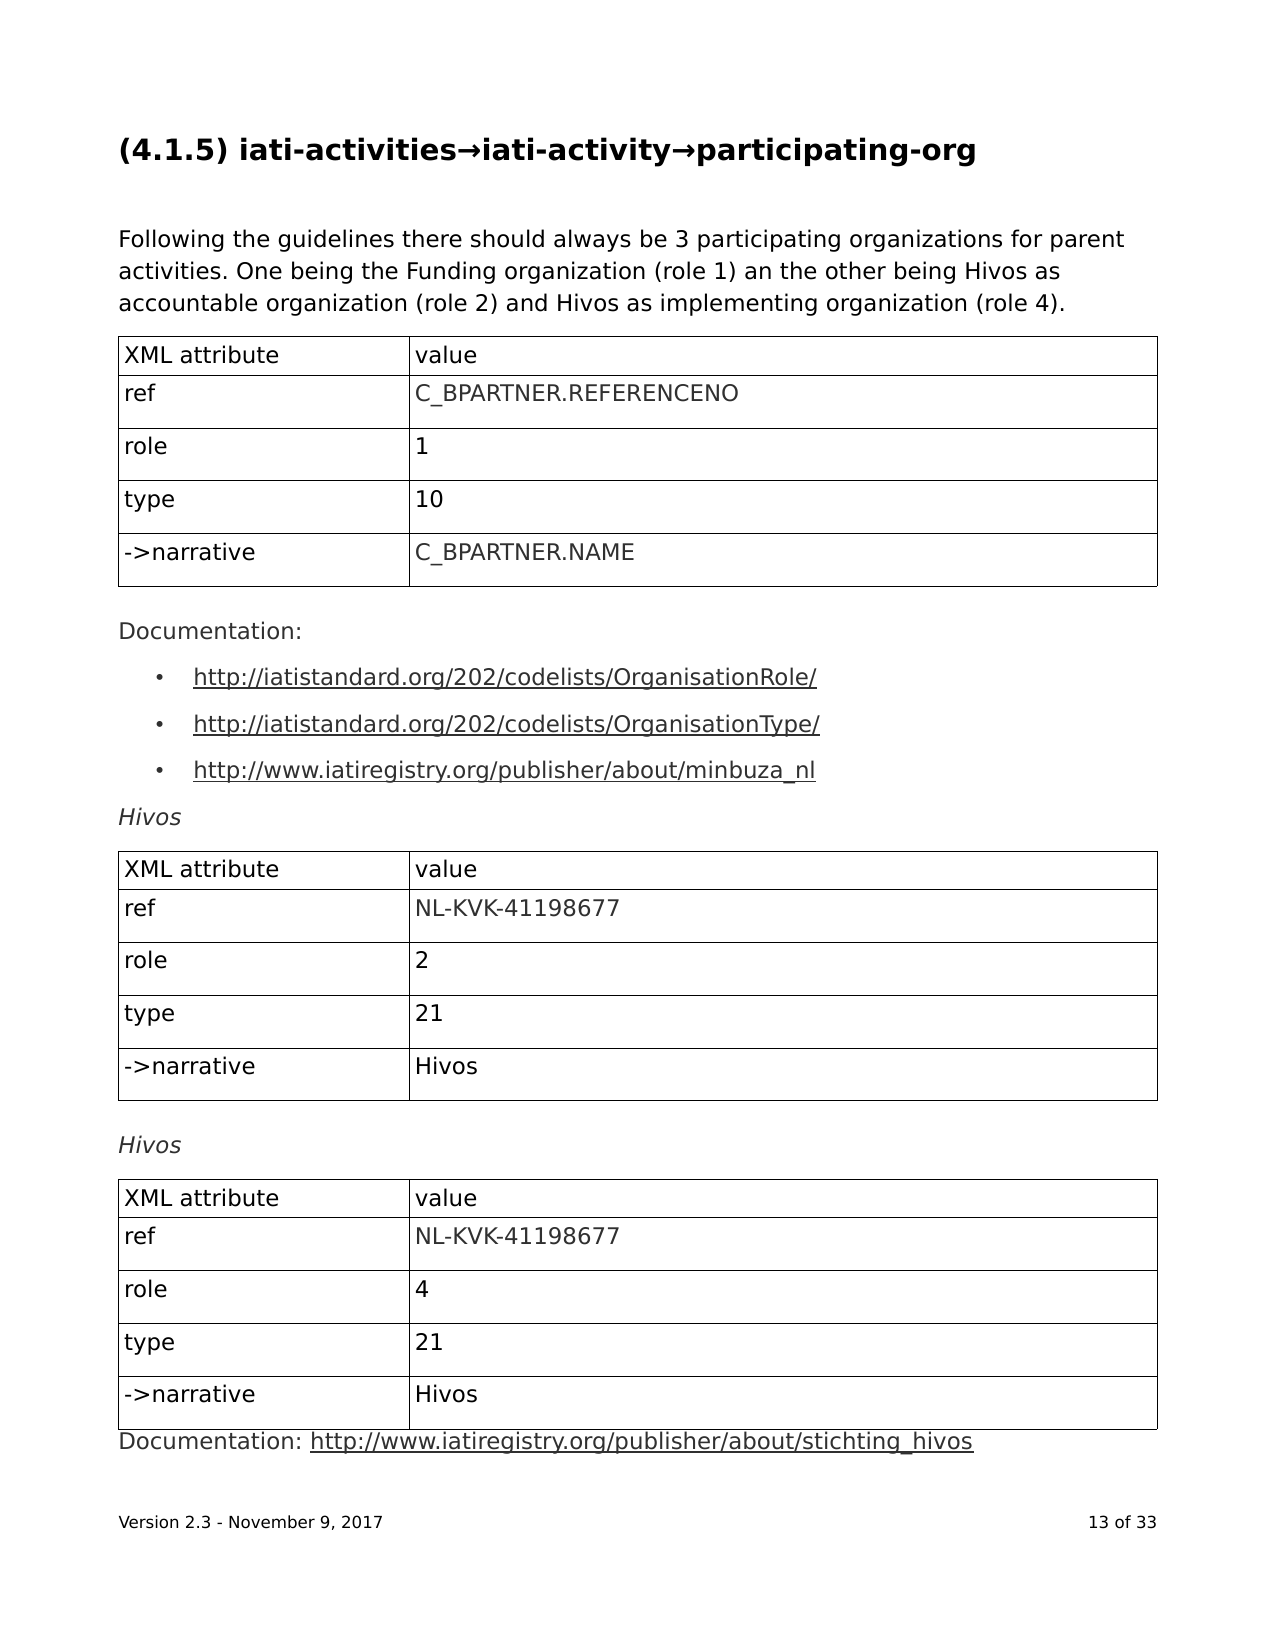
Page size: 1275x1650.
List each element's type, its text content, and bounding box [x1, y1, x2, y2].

table_cell C_BPARTNER.REFERENCENO [410, 376, 1157, 427]
subtitle (4.1.5) iati-activities→iati-activity→participating-org [118, 133, 1157, 167]
table_cell ->narrative [119, 1049, 409, 1100]
table_cell 4 [410, 1271, 1157, 1323]
table_cell role [119, 429, 409, 480]
table_cell ref [119, 890, 409, 942]
table_cell type [119, 481, 409, 533]
table_cell ->narrative [119, 534, 409, 586]
table_cell Hivos [410, 1049, 1157, 1100]
text Hivos [118, 1101, 1157, 1159]
table_cell 10 [410, 481, 1157, 533]
table_cell type [119, 1324, 409, 1376]
table_cell ->narrative [119, 1377, 409, 1428]
table_header XML attribute [119, 337, 409, 375]
table_cell NL-KVK-41198677 [410, 890, 1157, 942]
list http://iatistandard.org/202/codelists/OrganisationRole/ [156, 664, 1157, 691]
table_cell NL-KVK-41198677 [410, 1218, 1157, 1270]
table_header value [410, 1180, 1157, 1217]
text Following the guidelines there should always be 3 participating organizations for parent activities. One being the Funding organization (role 1) an the other being Hivos as accountable organization (role 2) and Hivos as implementing organization (role 4). [118, 226, 1157, 317]
table_header value [410, 852, 1157, 889]
table_header value [410, 337, 1157, 375]
table_cell 1 [410, 429, 1157, 480]
table_cell 21 [410, 996, 1157, 1047]
list http://www.iatiregistry.org/publisher/about/minbuza_nl [156, 758, 1157, 784]
table_cell ref [119, 1218, 409, 1270]
table_cell ref [119, 376, 409, 427]
table_cell role [119, 943, 409, 995]
table_cell C_BPARTNER.NAME [410, 534, 1157, 586]
text Documentation: [118, 587, 1157, 645]
table_header XML attribute [119, 852, 409, 889]
table_cell 2 [410, 943, 1157, 995]
text Documentation: http://www.iatiregistry.org/publisher/about/stichting_hivos [118, 1430, 1157, 1455]
table_cell type [119, 996, 409, 1047]
text Hivos [118, 804, 1157, 831]
list http://iatistandard.org/202/codelists/OrganisationType/ [156, 711, 1157, 738]
table_cell 21 [410, 1324, 1157, 1376]
table_cell Hivos [410, 1377, 1157, 1428]
table_header XML attribute [119, 1180, 409, 1217]
table_cell role [119, 1271, 409, 1323]
